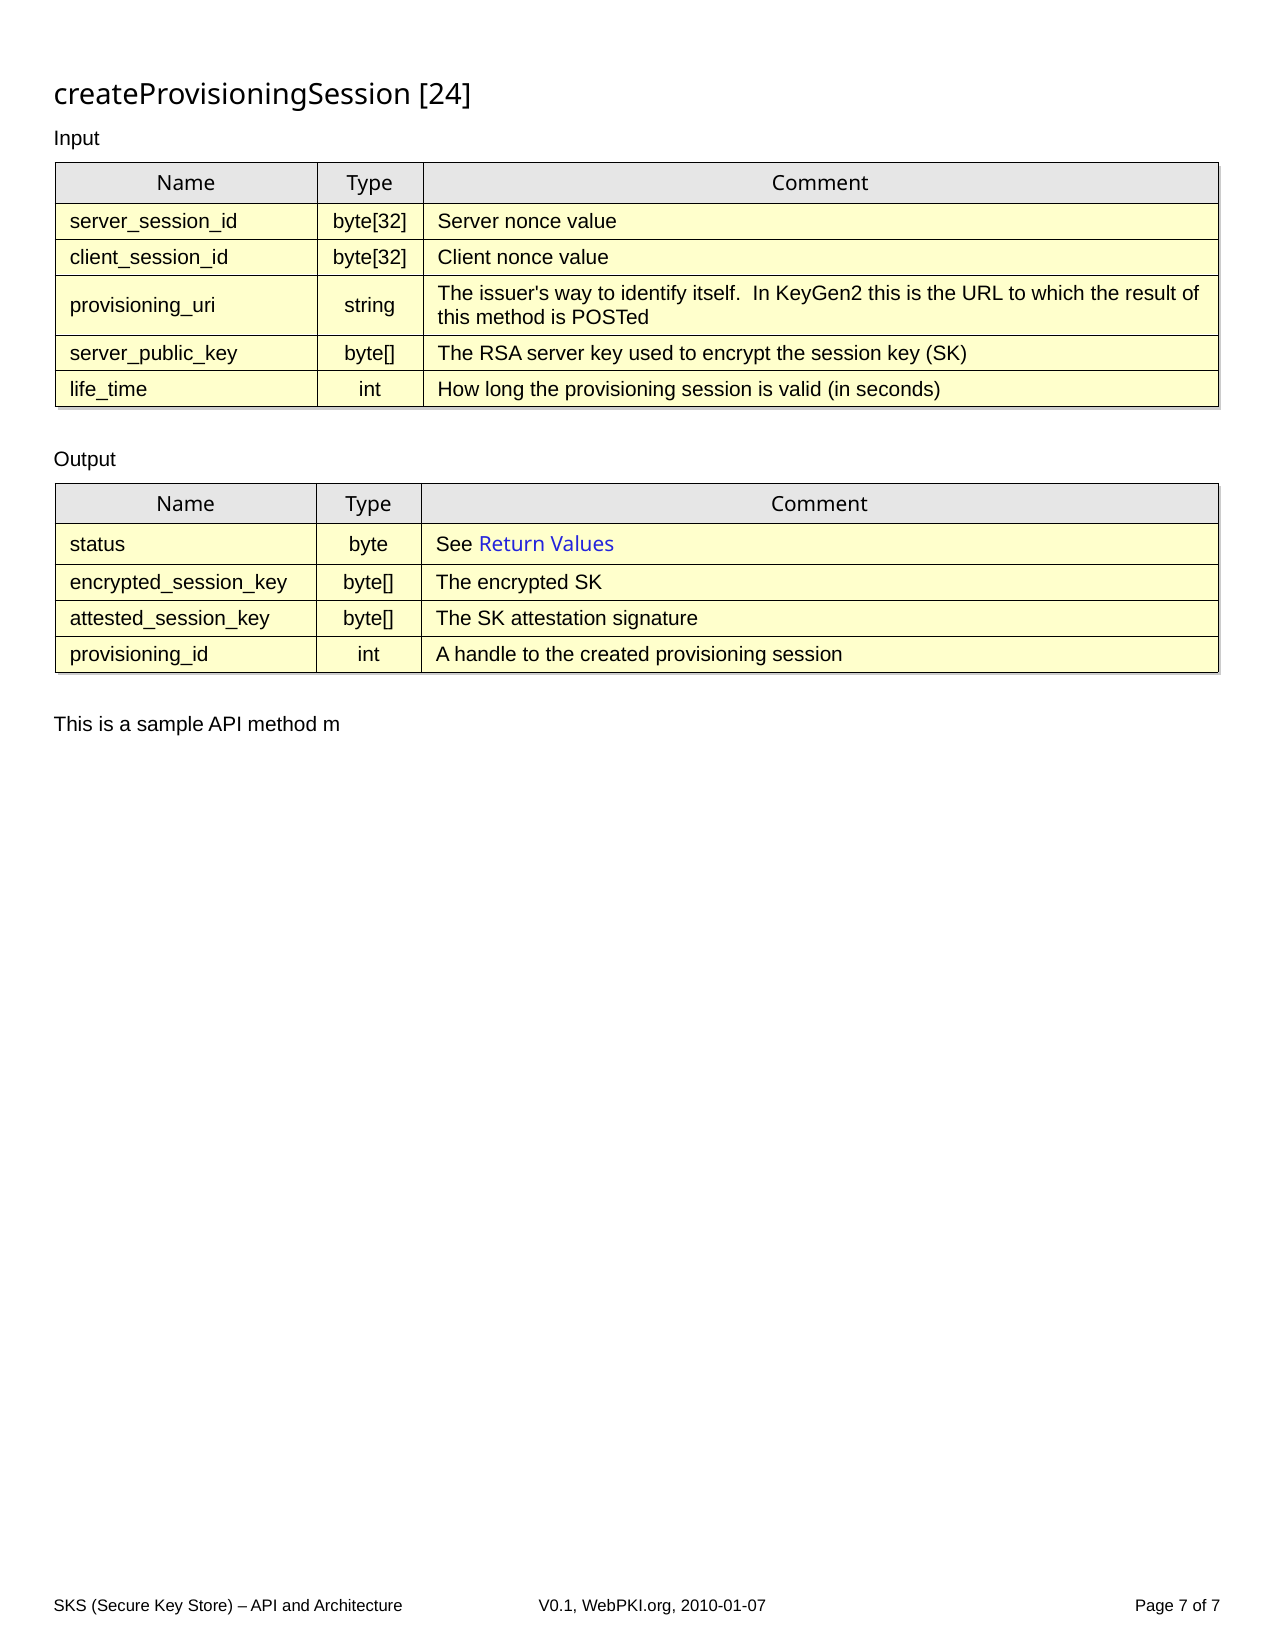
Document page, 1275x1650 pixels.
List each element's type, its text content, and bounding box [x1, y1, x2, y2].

table_cell See Return Values [422, 524, 1218, 564]
table_cell Client nonce value [424, 240, 1218, 274]
table_cell attested_session_key [56, 601, 316, 636]
subtitle createProvisioningSession [24] [53, 74, 1221, 113]
table_header Type [317, 484, 421, 523]
table_cell status [56, 524, 316, 564]
table_cell client_session_id [56, 240, 317, 274]
table_cell server_public_key [56, 336, 317, 370]
table_cell How long the provisioning session is valid (in seconds) [424, 371, 1218, 406]
table_cell provisioning_id [56, 637, 316, 672]
table_cell life_time [56, 371, 317, 406]
table_header Type [318, 163, 423, 203]
table_cell The encrypted SK [422, 565, 1218, 600]
table_cell byte[] [317, 601, 421, 636]
table_cell byte[32] [318, 240, 423, 274]
table_cell The RSA server key used to encrypt the session key (SK) [424, 336, 1218, 370]
table_cell int [317, 637, 421, 672]
table_cell byte[32] [318, 204, 423, 239]
table_cell The SK attestation signature [422, 601, 1218, 636]
table_cell byte [317, 524, 421, 564]
table_cell encrypted_session_key [56, 565, 316, 600]
table_header Comment [422, 484, 1218, 523]
table_header Name [56, 163, 317, 203]
table_cell server_session_id [56, 204, 317, 239]
text This is a sample API method m [53, 712, 1221, 736]
table_cell byte[] [318, 336, 423, 370]
table_cell The issuer's way to identify itself. In KeyGen2 this is the URL to which the result of this method is POSTed [424, 276, 1218, 334]
text Input [53, 126, 1221, 150]
table_cell string [318, 276, 423, 334]
table_cell int [318, 371, 423, 406]
table_cell byte[] [317, 565, 421, 600]
text Output [53, 446, 1221, 470]
table_cell Server nonce value [424, 204, 1218, 239]
table_cell provisioning_uri [56, 276, 317, 334]
table_header Comment [424, 163, 1218, 203]
table_header Name [56, 484, 316, 523]
table_cell A handle to the created provisioning session [422, 637, 1218, 672]
